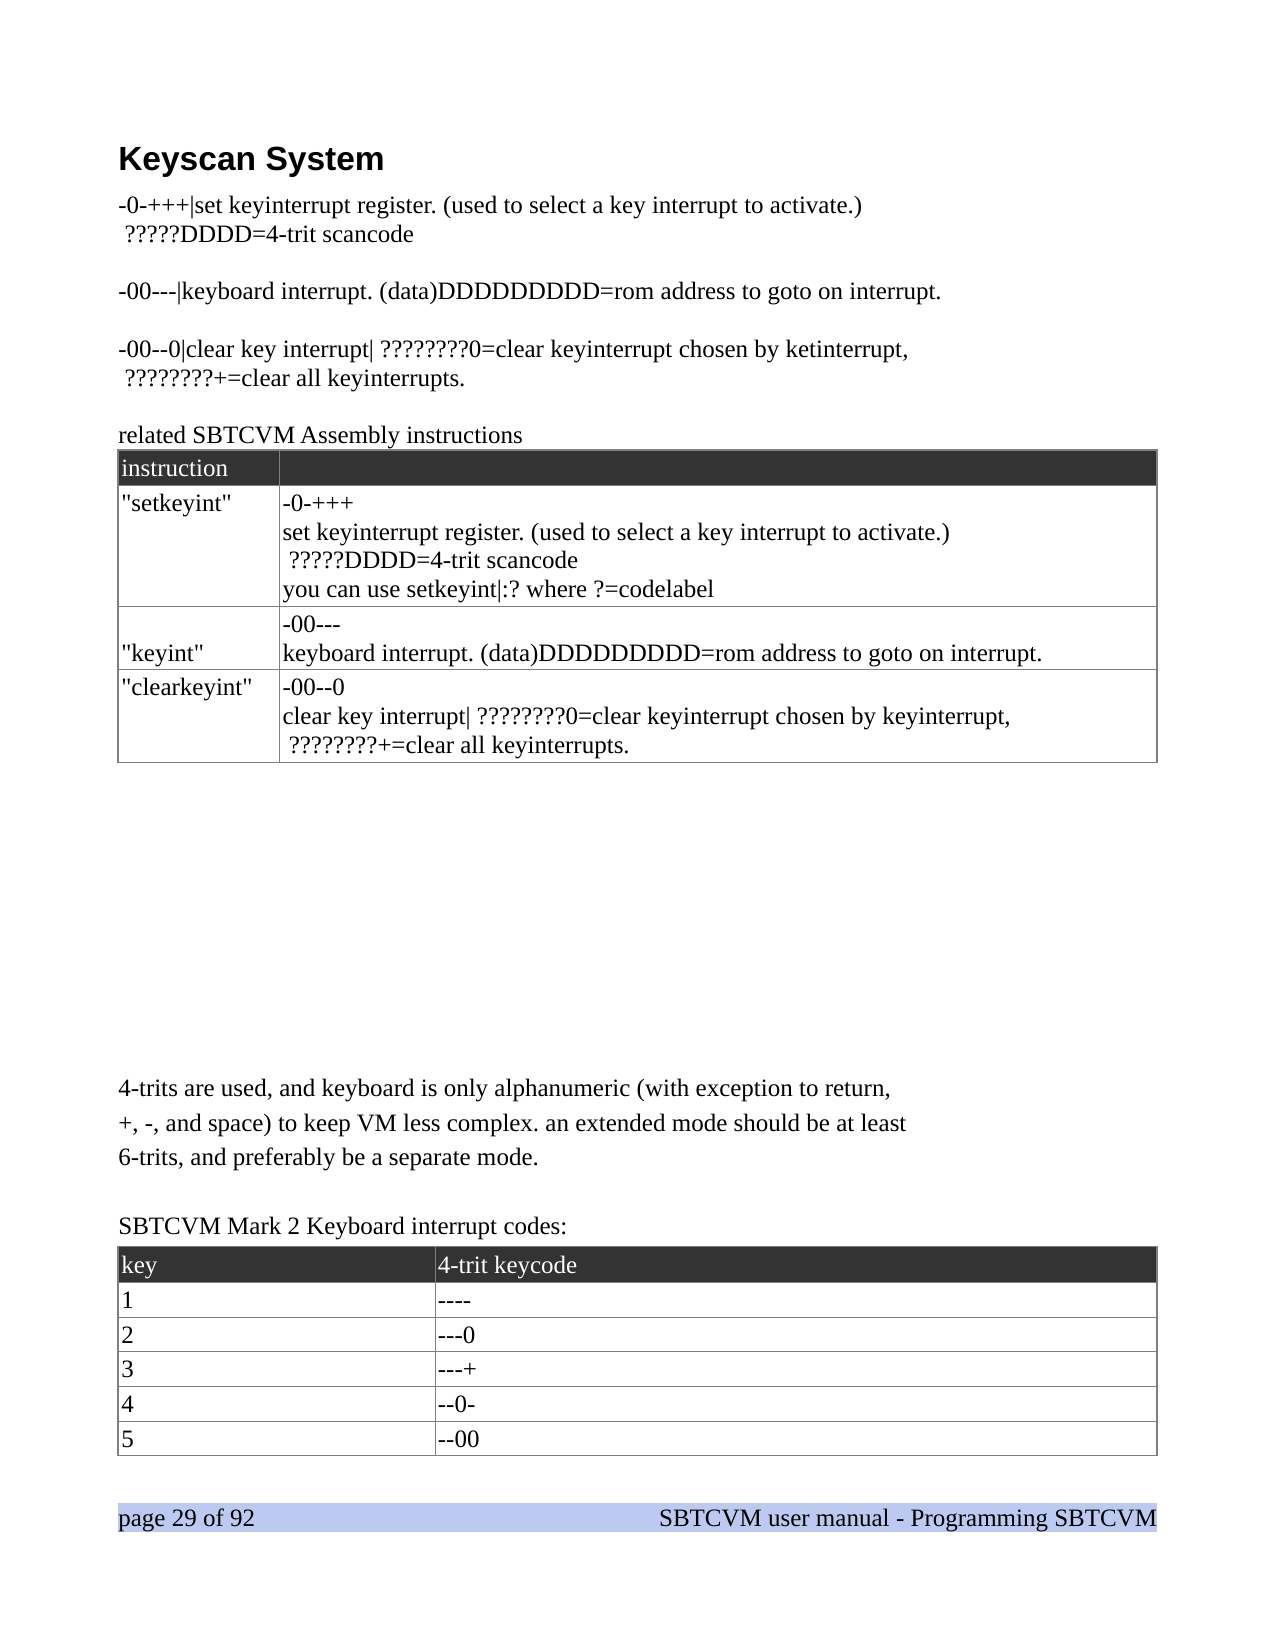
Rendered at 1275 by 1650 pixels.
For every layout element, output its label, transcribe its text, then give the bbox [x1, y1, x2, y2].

table_cell --0- [436, 1387, 1156, 1421]
table_cell "setkeyint" [119, 486, 279, 606]
table_header key [119, 1247, 435, 1282]
text -0-+++|set keyinterrupt register. (used to select a key interrupt to activate.) ?????DDDD=4-trit scancode -00---|keyboard interrupt. (data)DDDDDDDDD=rom address to goto on interrupt. -00--0|clear key interrupt| ????????0=clear keyinterrupt chosen by ketinterrupt, ????????+=clear all keyinterrupts. related SBTCVM Assembly instructions [118, 190, 1157, 449]
table_cell -00--- keyboard interrupt. (data)DDDDDDDDD=rom address to goto on interrupt. [280, 607, 1156, 669]
table_cell 2 [119, 1318, 435, 1351]
table_cell ---- [436, 1283, 1156, 1317]
table_cell 4 [119, 1387, 435, 1421]
table_cell 3 [119, 1352, 435, 1386]
table_cell "keyint" [119, 607, 279, 669]
table_cell "clearkeyint" [119, 670, 279, 762]
table_header instruction [119, 451, 279, 485]
text 4-trits are used, and keyboard is only alphanumeric (with exception to return, +, -, and space) to keep VM less complex. an extended mode should be at least 6-trits, and preferably be a separate mode. SBTCVM Mark 2 Keyboard interrupt codes: [118, 763, 1157, 1240]
table_cell ---0 [436, 1318, 1156, 1351]
table_cell 1 [119, 1283, 435, 1317]
table_header 4-trit keycode [436, 1247, 1156, 1282]
subtitle Keyscan System [118, 139, 1157, 178]
table_cell -00--0 clear key interrupt| ????????0=clear keyinterrupt chosen by keyinterrupt, ????????+=clear all keyinterrupts. [280, 670, 1156, 762]
table_cell --00 [436, 1422, 1156, 1455]
table_cell ---+ [436, 1352, 1156, 1386]
table_header [280, 451, 1156, 485]
table_cell 5 [119, 1422, 435, 1455]
table_cell -0-+++ set keyinterrupt register. (used to select a key interrupt to activate.) ?????DDDD=4-trit scancode you can use setkeyint|:? where ?=codelabel [280, 486, 1156, 606]
